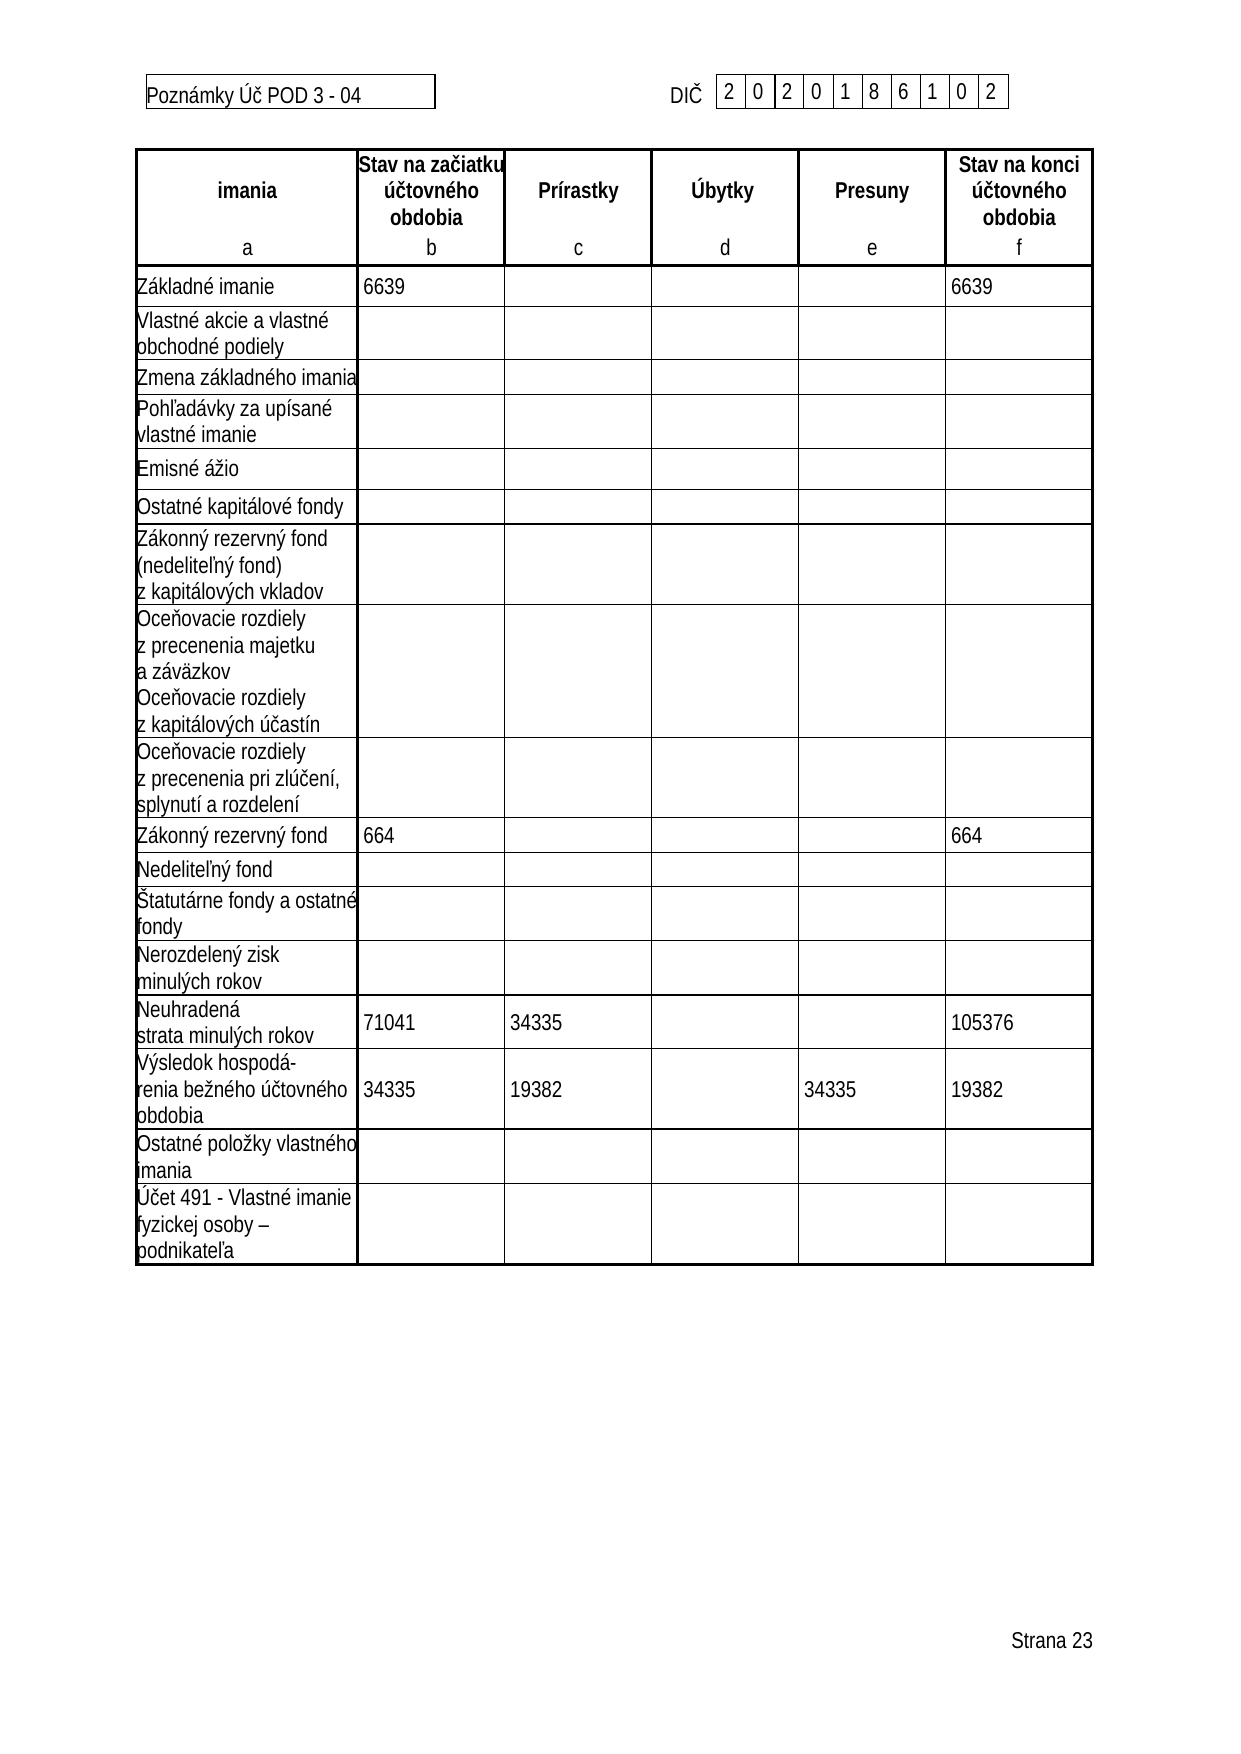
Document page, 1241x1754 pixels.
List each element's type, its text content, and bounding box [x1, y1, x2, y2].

table_cell 664 [946, 818, 1091, 852]
table_cell 105376 [946, 996, 1091, 1048]
table_cell Oceňovacie rozdiely z precenenia pri zlúčení, splynutí a rozdelení [138, 738, 356, 817]
table_cell [505, 525, 651, 604]
table_cell [505, 449, 651, 489]
table_cell [946, 853, 1091, 886]
table_cell [946, 360, 1091, 394]
table_cell [359, 738, 504, 817]
table_cell [799, 887, 945, 940]
table_cell [799, 1184, 945, 1263]
table_cell [799, 490, 945, 523]
table_cell [359, 395, 504, 447]
table_cell [946, 1130, 1091, 1183]
table_cell [946, 941, 1091, 994]
table_cell [505, 1184, 651, 1263]
table_cell Účet 491 - Vlastné imanie fyzickej osoby –podnikateľa [138, 1184, 356, 1263]
table_cell [799, 360, 945, 394]
table_cell [946, 307, 1091, 359]
table_cell [652, 1130, 798, 1183]
table_cell [799, 605, 945, 684]
table_cell [946, 605, 1091, 684]
table_cell [505, 267, 651, 306]
table_cell Ostatné položky vlastného imania [138, 1130, 356, 1183]
table_cell [359, 525, 504, 604]
table_cell [946, 449, 1091, 489]
table_cell [359, 684, 504, 737]
table_cell [652, 887, 798, 940]
table_cell [359, 853, 504, 886]
table_cell [505, 360, 651, 394]
table_cell [799, 395, 945, 447]
table_cell [652, 818, 798, 852]
table_cell [359, 449, 504, 489]
table_cell 6639 [359, 267, 504, 306]
table_cell Emisné ážio [138, 449, 356, 489]
table_cell [359, 1130, 504, 1183]
table_cell [505, 941, 651, 994]
table_cell Presuny [800, 151, 944, 230]
table_cell [505, 307, 651, 359]
table_cell Ostatné kapitálové fondy [138, 490, 356, 523]
table_cell [799, 996, 945, 1048]
table_cell [359, 360, 504, 394]
table_cell [799, 1130, 945, 1183]
table_cell Pohľadávky za upísané vlastné imanie [138, 395, 356, 447]
table_cell [652, 996, 798, 1048]
table_cell [652, 267, 798, 306]
table_cell [946, 684, 1091, 737]
table_cell [359, 490, 504, 523]
table_cell [946, 525, 1091, 604]
table_cell Zmena základného imania [138, 360, 356, 394]
table_cell 19382 [946, 1049, 1091, 1128]
table_cell 19382 [505, 1049, 651, 1128]
table_cell Nedeliteľný fond [138, 853, 356, 886]
table_cell [946, 395, 1091, 447]
table_cell [799, 449, 945, 489]
table_cell [799, 684, 945, 737]
table_cell 34335 [799, 1049, 945, 1128]
table_cell 664 [359, 818, 504, 852]
table_cell [799, 267, 945, 306]
table_cell d [653, 230, 797, 264]
table_cell [946, 738, 1091, 817]
table_cell [799, 941, 945, 994]
table_cell [359, 887, 504, 940]
table_cell [652, 738, 798, 817]
table_cell [652, 307, 798, 359]
table_cell [799, 307, 945, 359]
table_cell Výsledok hospodá-renia bežného účtovného obdobia [138, 1049, 356, 1128]
table_cell c [506, 230, 650, 264]
table_cell f [947, 230, 1091, 264]
table_cell Štatutárne fondy a ostatné fondy [138, 887, 356, 940]
table_cell [505, 818, 651, 852]
table_cell [652, 1184, 798, 1263]
table_cell 6639 [946, 267, 1091, 306]
table_cell [652, 605, 798, 684]
table_cell 34335 [505, 996, 651, 1048]
table_cell [359, 605, 504, 684]
table_cell Prírastky [506, 151, 650, 230]
table_cell [946, 1184, 1091, 1263]
table_cell Základné imanie [138, 267, 356, 306]
table_header imania [138, 151, 356, 230]
table_cell [505, 605, 651, 684]
table_cell [505, 887, 651, 940]
table_cell b [359, 230, 503, 264]
table_cell [799, 818, 945, 852]
table_cell [505, 738, 651, 817]
table_cell Stav na začiatku účtovného obdobia [359, 151, 503, 230]
table_cell [946, 887, 1091, 940]
table_cell [505, 684, 651, 737]
table_cell Oceňovacie rozdiely z kapitálových účastín [138, 684, 356, 737]
table_cell [652, 360, 798, 394]
table_cell [652, 853, 798, 886]
table_cell [505, 1130, 651, 1183]
table_cell [505, 853, 651, 886]
table_cell [946, 490, 1091, 523]
table_cell Úbytky [653, 151, 797, 230]
table_cell [652, 1049, 798, 1128]
table_cell [799, 853, 945, 886]
table_cell [652, 449, 798, 489]
table_cell [799, 525, 945, 604]
table_cell e [800, 230, 944, 264]
table_cell [359, 307, 504, 359]
table_cell [652, 525, 798, 604]
table_cell [505, 490, 651, 523]
table_cell [505, 395, 651, 447]
table_cell [799, 738, 945, 817]
table_cell Stav na konci účtovného obdobia [947, 151, 1091, 230]
table_cell 71041 [359, 996, 504, 1048]
table_cell Oceňovacie rozdiely z precenenia majetku a záväzkov [138, 605, 356, 684]
table_cell Zákonný rezervný fond [138, 818, 356, 852]
table_cell [652, 490, 798, 523]
table_cell Nerozdelený zisk minulých rokov [138, 941, 356, 994]
table_cell a [138, 230, 356, 264]
table_cell [652, 941, 798, 994]
table_cell [359, 941, 504, 994]
table_cell 34335 [359, 1049, 504, 1128]
table_cell [359, 1184, 504, 1263]
table_cell [652, 395, 798, 447]
table_cell [652, 684, 798, 737]
table_cell Zákonný rezervný fond (nedeliteľný fond) z kapitálových vkladov [138, 525, 356, 604]
table_cell Vlastné akcie a vlastné obchodné podiely [138, 307, 356, 359]
table_cell Neuhradená strata minulých rokov [138, 996, 356, 1048]
